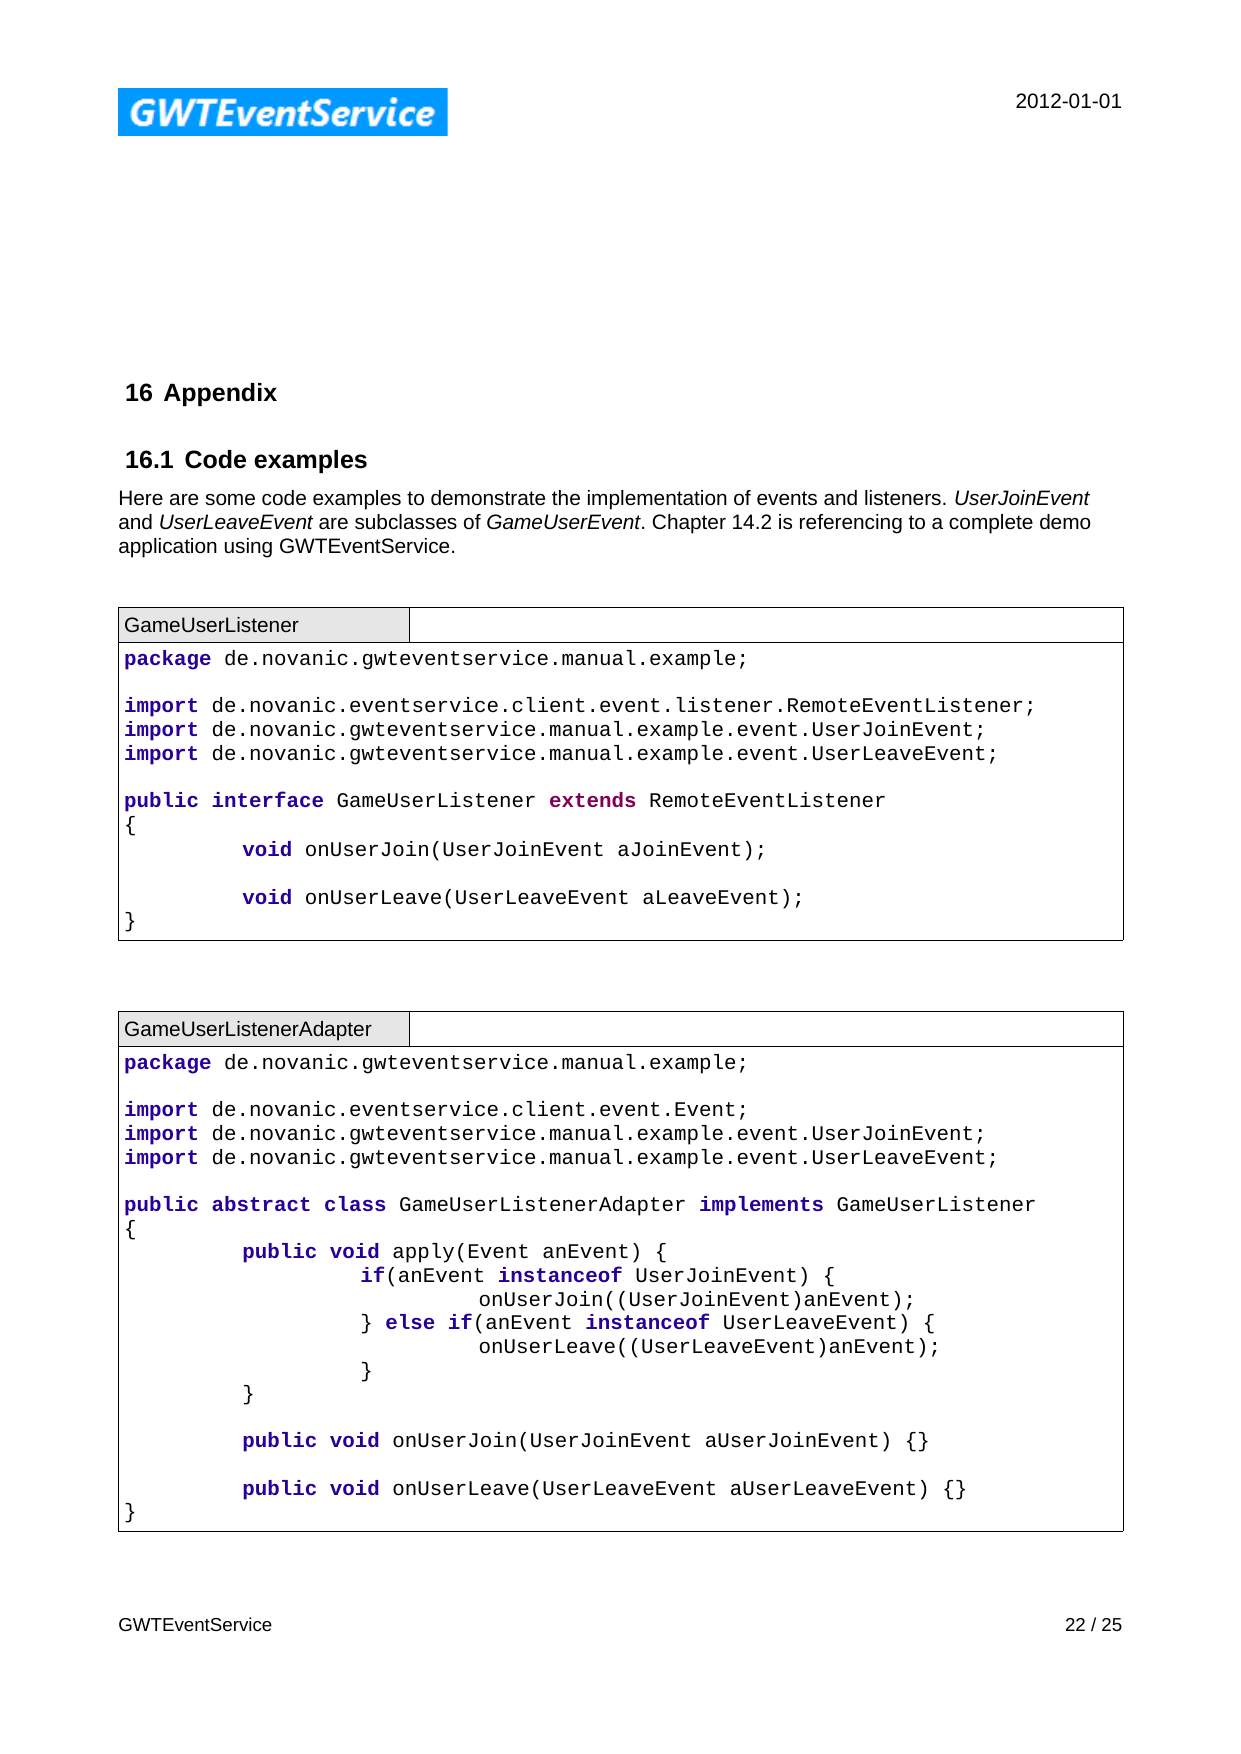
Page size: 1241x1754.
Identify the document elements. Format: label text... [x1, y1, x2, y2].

table_header GameUserListener [119, 608, 409, 642]
table_cell package de.novanic.gwteventservice.manual.example; import de.novanic.eventservice.client.event.Event; import de.novanic.gwteventservice.manual.example.event.UserJoinEvent; import de.novanic.gwteventservice.manual.example.event.UserLeaveEvent; public abstract class GameUserListenerAdapter implements GameUserListener { public void apply(Event anEvent) { if(anEvent instanceof UserJoinEvent) { onUserJoin((UserJoinEvent)anEvent); } else if(anEvent instanceof UserLeaveEvent) { onUserLeave((UserLeaveEvent)anEvent); } } public void onUserJoin(UserJoinEvent aUserJoinEvent) {} public void onUserLeave(UserLeaveEvent aUserLeaveEvent) {} } [119, 1047, 1123, 1531]
table_header [410, 1012, 1123, 1046]
table_cell package de.novanic.gwteventservice.manual.example; import de.novanic.eventservice.client.event.listener.RemoteEventListener; import de.novanic.gwteventservice.manual.example.event.UserJoinEvent; import de.novanic.gwteventservice.manual.example.event.UserLeaveEvent; public interface GameUserListener extends RemoteEventListener { void onUserJoin(UserJoinEvent aJoinEvent); void onUserLeave(UserLeaveEvent aLeaveEvent); } [119, 643, 1123, 940]
subtitle Code examples [118, 445, 1122, 473]
subtitle Appendix [118, 378, 1122, 407]
picture [118, 88, 448, 136]
table_header GameUserListenerAdapter [119, 1012, 409, 1046]
table_header [410, 608, 1123, 642]
text Here are some code examples to demonstrate the implementation of events and listeners. UserJoinEvent and UserLeaveEvent are subclasses of GameUserEvent. Chapter 14.2 is referencing to a complete demo application using GWTEventService. [118, 486, 1122, 558]
